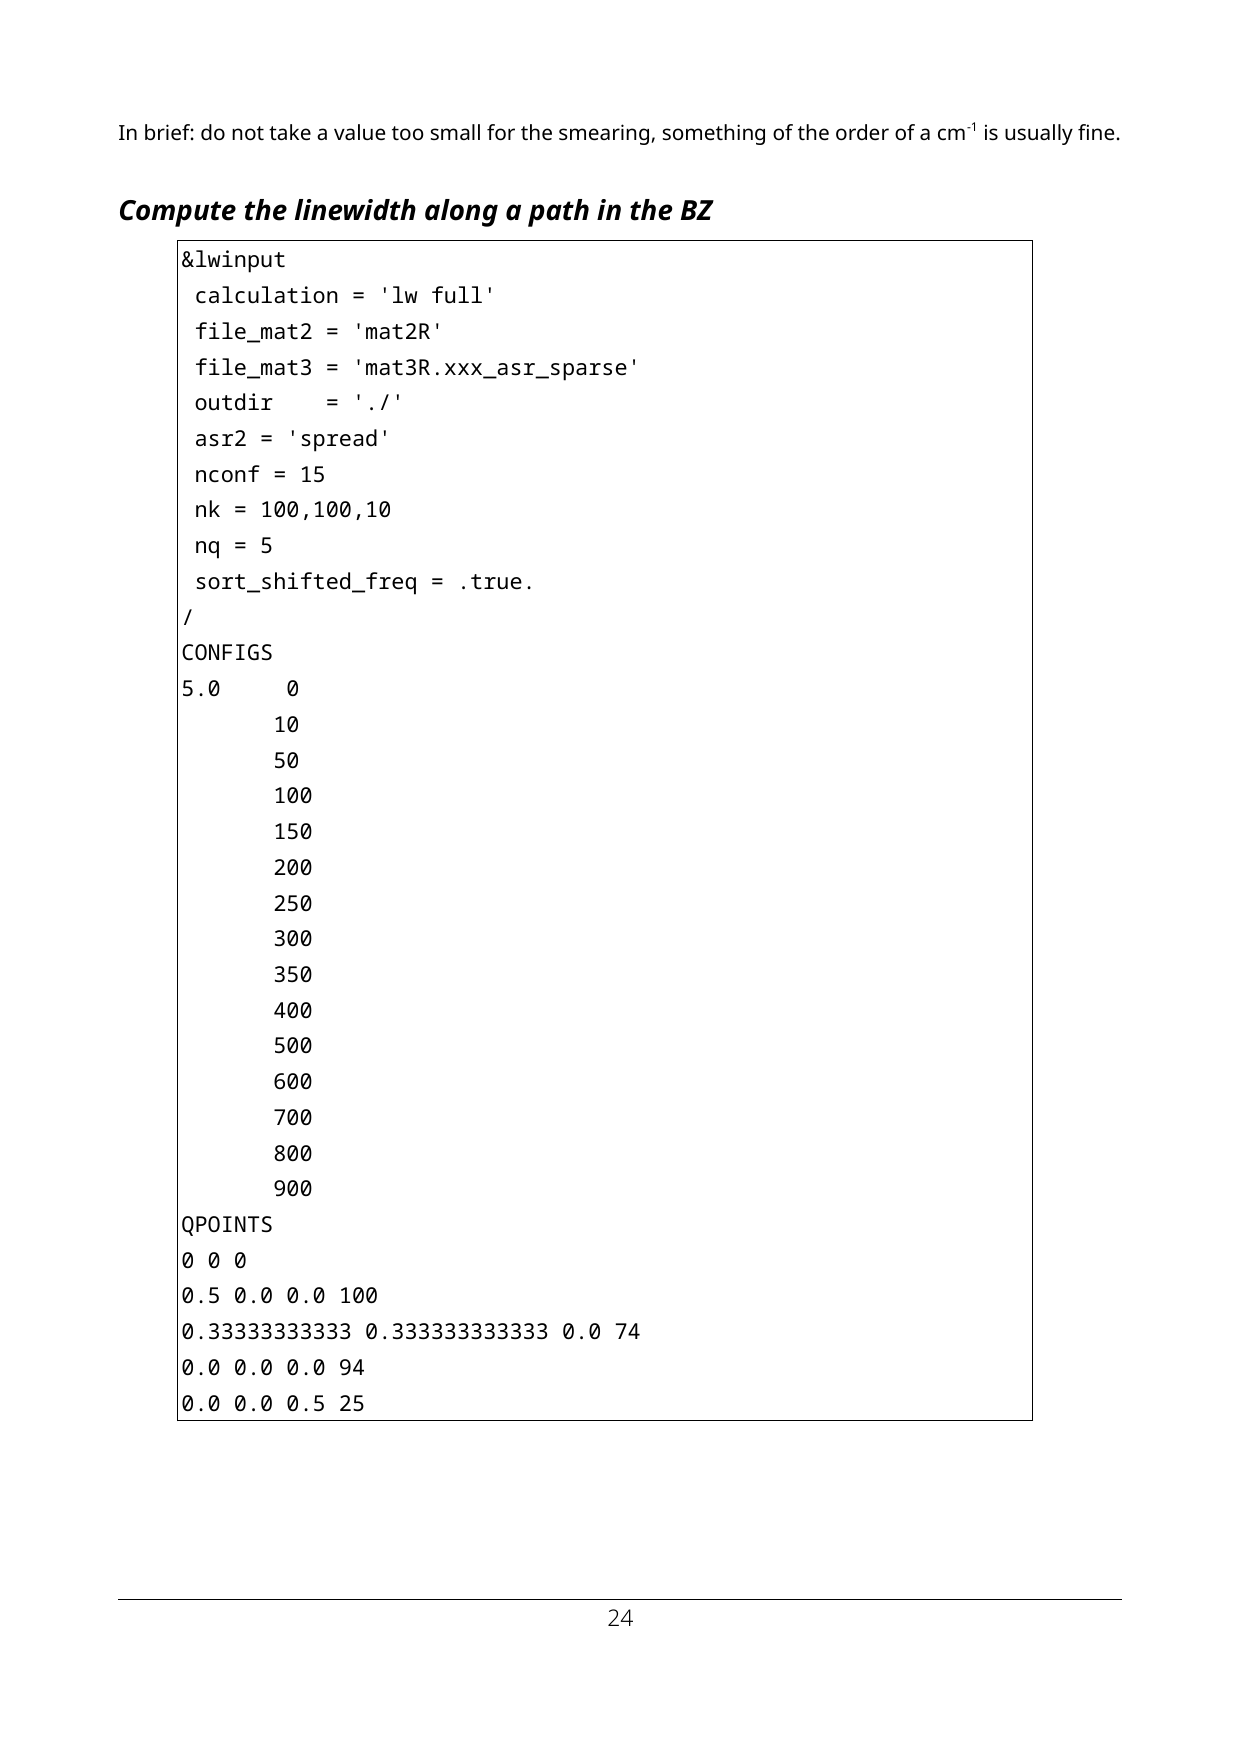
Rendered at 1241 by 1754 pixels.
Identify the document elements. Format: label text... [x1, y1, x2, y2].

subtitle Compute the linewidth along a path in the BZ [118, 191, 1122, 228]
text In brief: do not take a value too small for the smearing, something of the order of a cm-1 is usually fine. [118, 118, 1122, 147]
text &lwinput calculation = 'lw full' file_mat2 = 'mat2R' file_mat3 = 'mat3R.xxx_asr_sparse' outdir = './' asr2 = 'spread' nconf = 15 nk = 100,100,10 nq = 5 sort_shifted_freq = .true. / CONFIGS 5.0 0 10 50 100 150 200 250 300 350 400 500 600 700 800 900 QPOINTS 0 0 0 0.5 0.0 0.0 100 0.33333333333 0.333333333333 0.0 74 0.0 0.0 0.0 94 0.0 0.0 0.5 25 [178, 241, 1032, 1420]
